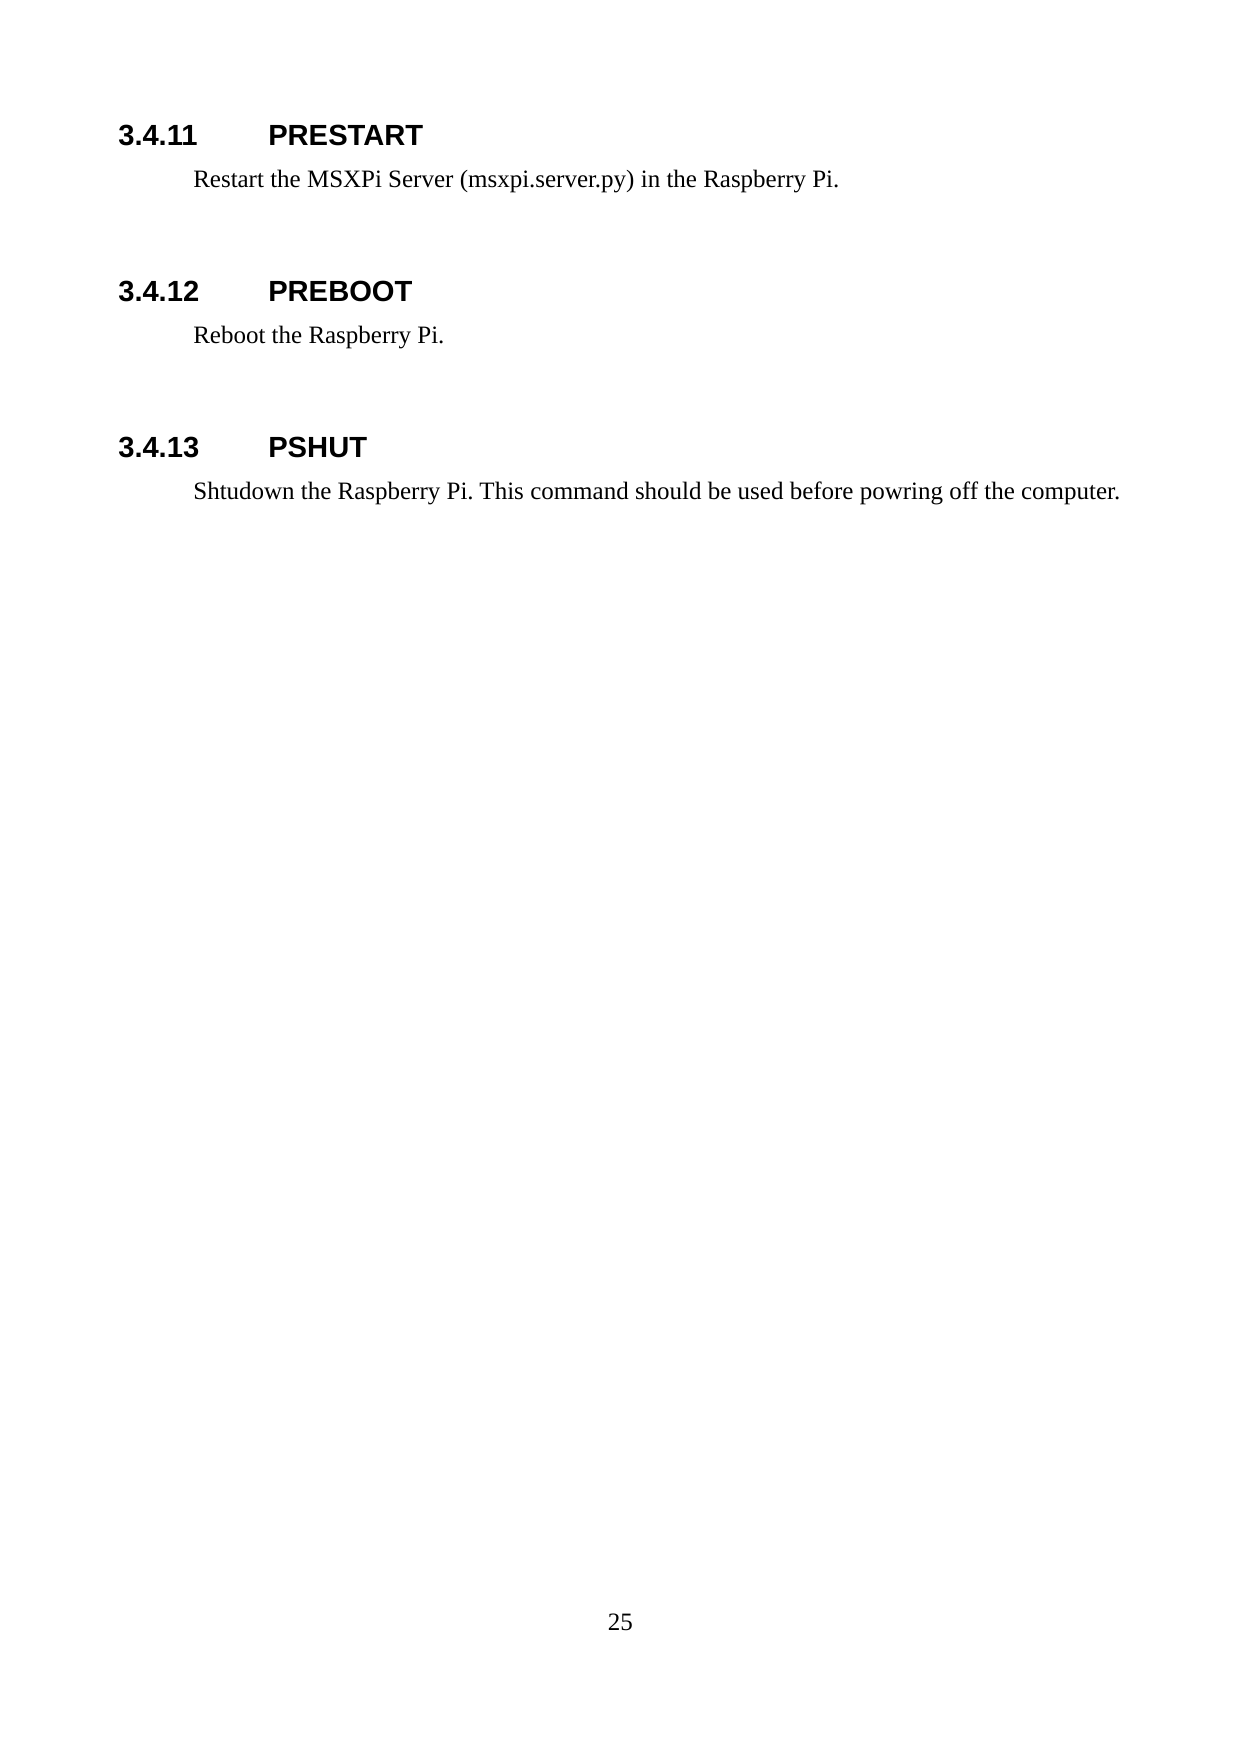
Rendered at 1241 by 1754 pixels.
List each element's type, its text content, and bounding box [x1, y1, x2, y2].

text Reboot the Raspberry Pi. [118, 320, 1122, 349]
text Shtudown the Raspberry Pi. This command should be used before powring off the computer. [118, 476, 1122, 504]
subtitle PREBOOT [118, 274, 1122, 307]
subtitle PSHUT [118, 430, 1122, 463]
text Restart the MSXPi Server (msxpi.server.py) in the Raspberry Pi. [118, 164, 1122, 193]
subtitle PRESTART [118, 118, 1122, 152]
